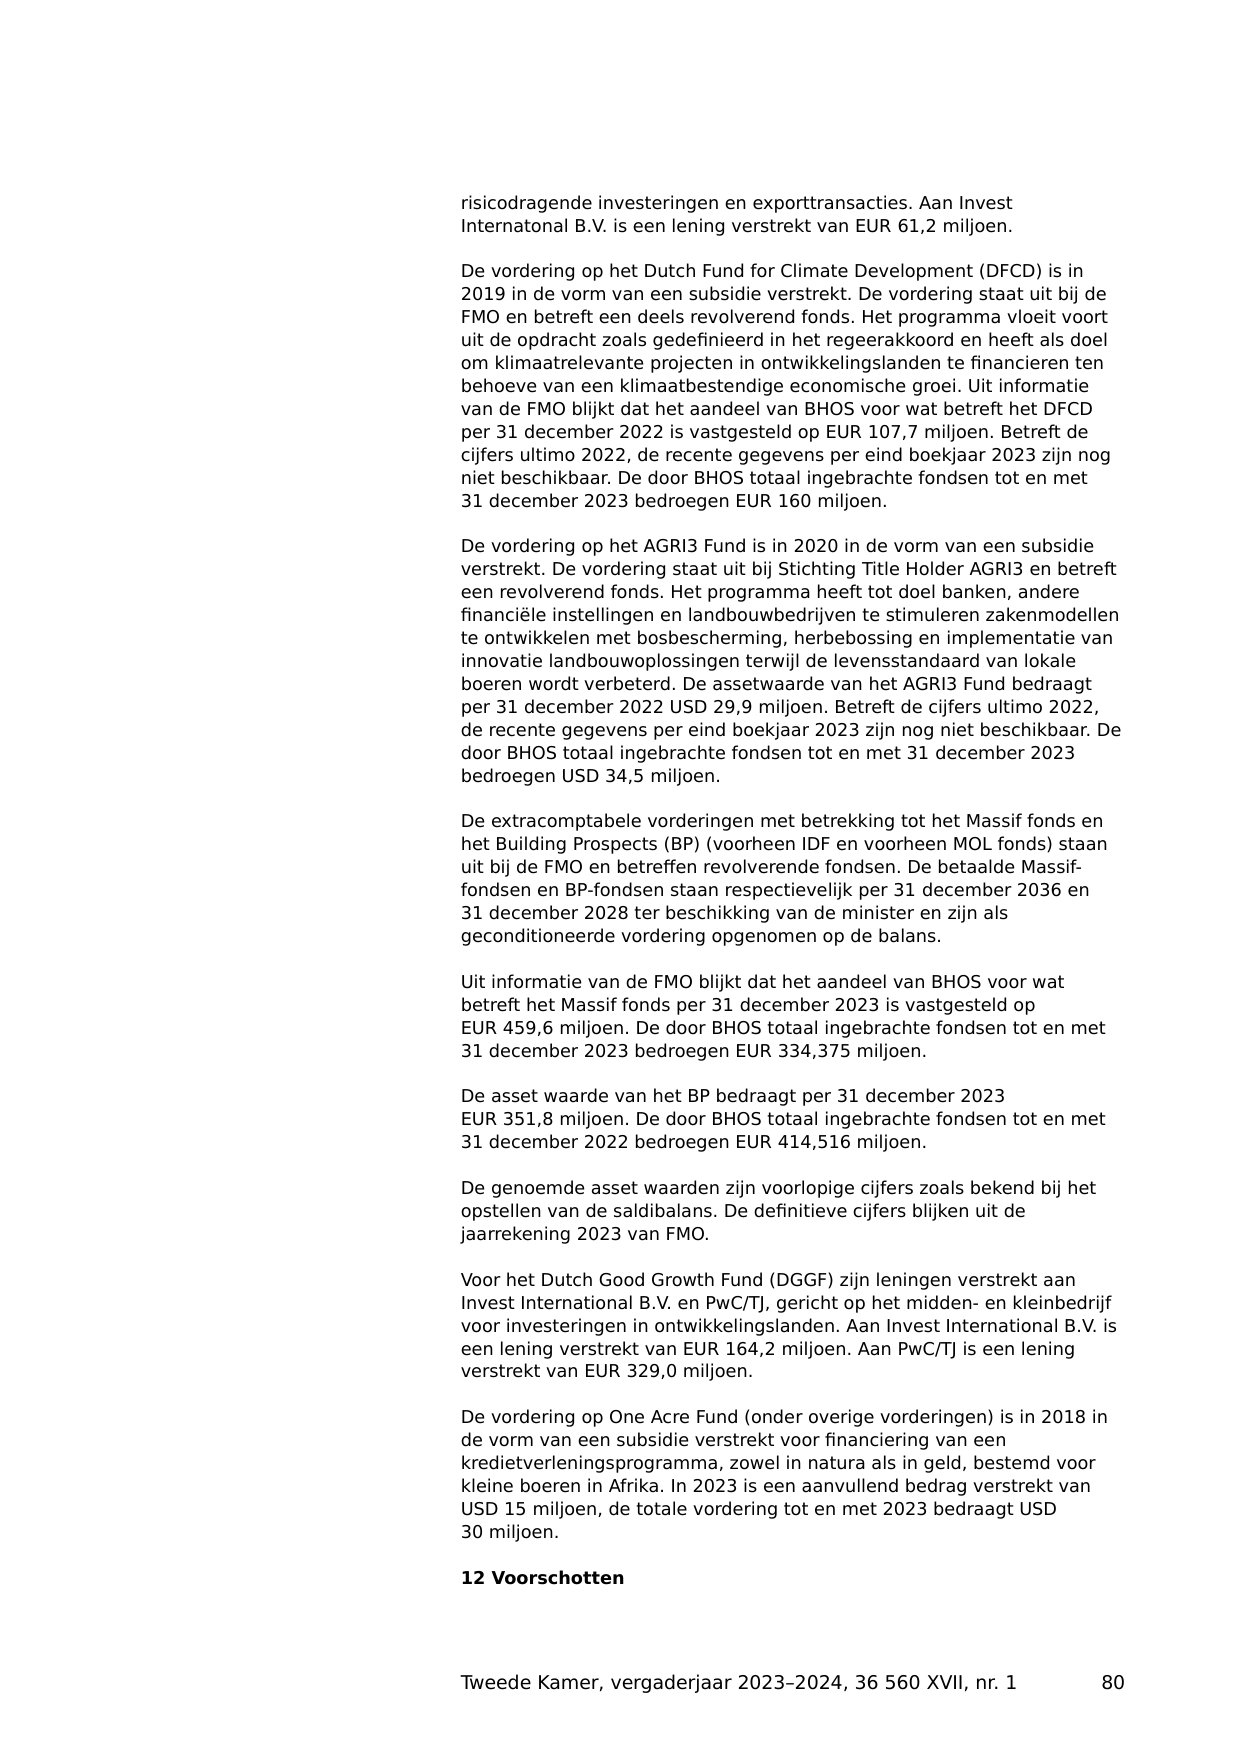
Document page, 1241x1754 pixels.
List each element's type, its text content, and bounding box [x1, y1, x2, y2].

text 12 Voorschotten [461, 1566, 1125, 1589]
text De extracomptabele vorderingen met betrekking tot het Massif fonds en het Building Prospects (BP) (voorheen IDF en voorheen MOL fonds) staan uit bij de FMO en betreffen revolverende fondsen. De betaalde Massif-fondsen en BP-fondsen staan respectievelijk per 31 december 2036 en 31 december 2028 ter beschikking van de minister en zijn als geconditioneerde vordering opgenomen op de balans. [461, 809, 1125, 947]
text De asset waarde van het BP bedraagt per 31 december 2023 EUR 351,8 miljoen. De door BHOS totaal ingebrachte fondsen tot en met 31 december 2022 bedroegen EUR 414,516 miljoen. [461, 1084, 1125, 1153]
text De genoemde asset waarden zijn voorlopige cijfers zoals bekend bij het opstellen van de saldibalans. De definitieve cijfers blijken uit de jaarrekening 2023 van FMO. [461, 1176, 1125, 1245]
text De vordering op One Acre Fund (onder overige vorderingen) is in 2018 in de vorm van een subsidie verstrekt voor financiering van een kredietverleningsprogramma, zowel in natura als in geld, bestemd voor kleine boeren in Afrika. In 2023 is een aanvullend bedrag verstrekt van USD 15 miljoen, de totale vordering tot en met 2023 bedraagt USD 30 miljoen. [461, 1405, 1125, 1543]
text Voor het Dutch Good Growth Fund (DGGF) zijn leningen verstrekt aan Invest International B.V. en PwC/TJ, gericht op het midden- en kleinbedrijf voor investeringen in ontwikkelingslanden. Aan Invest International B.V. is een lening verstrekt van EUR 164,2 miljoen. Aan PwC/TJ is een lening verstrekt van EUR 329,0 miljoen. [461, 1268, 1125, 1382]
text De vordering op het AGRI3 Fund is in 2020 in de vorm van een subsidie verstrekt. De vordering staat uit bij Stichting Title Holder AGRI3 en betreft een revolverend fonds. Het programma heeft tot doel banken, andere financiële instellingen en landbouwbedrijven te stimuleren zakenmodellen te ontwikkelen met bosbescherming, herbebossing en implementatie van innovatie landbouwoplossingen terwijl de levensstandaard van lokale boeren wordt verbeterd. De assetwaarde van het AGRI3 Fund bedraagt per 31 december 2022 USD 29,9 miljoen. Betreft de cijfers ultimo 2022, de recente gegevens per eind boekjaar 2023 zijn nog niet beschikbaar. De door BHOS totaal ingebrachte fondsen tot en met 31 december 2023 bedroegen USD 34,5 miljoen. [461, 534, 1125, 787]
text Uit informatie van de FMO blijkt dat het aandeel van BHOS voor wat betreft het Massif fonds per 31 december 2023 is vastgesteld op EUR 459,6 miljoen. De door BHOS totaal ingebrachte fondsen tot en met 31 december 2023 bedroegen EUR 334,375 miljoen. [461, 970, 1125, 1062]
text De vordering op het Dutch Fund for Climate Development (DFCD) is in 2019 in de vorm van een subsidie verstrekt. De vordering staat uit bij de FMO en betreft een deels revolverend fonds. Het programma vloeit voort uit de opdracht zoals gedefinieerd in het regeerakkoord en heeft als doel om klimaatrelevante projecten in ontwikkelingslanden te financieren ten behoeve van een klimaatbestendige economische groei. Uit informatie van de FMO blijkt dat het aandeel van BHOS voor wat betreft het DFCD per 31 december 2022 is vastgesteld op EUR 107,7 miljoen. Betreft de cijfers ultimo 2022, de recente gegevens per eind boekjaar 2023 zijn nog niet beschikbaar. De door BHOS totaal ingebrachte fondsen tot en met 31 december 2023 bedroegen EUR 160 miljoen. [461, 259, 1125, 512]
text risicodragende investeringen en exporttransacties. Aan Invest Internatonal B.V. is een lening verstrekt van EUR 61,2 miljoen. [461, 191, 1125, 237]
